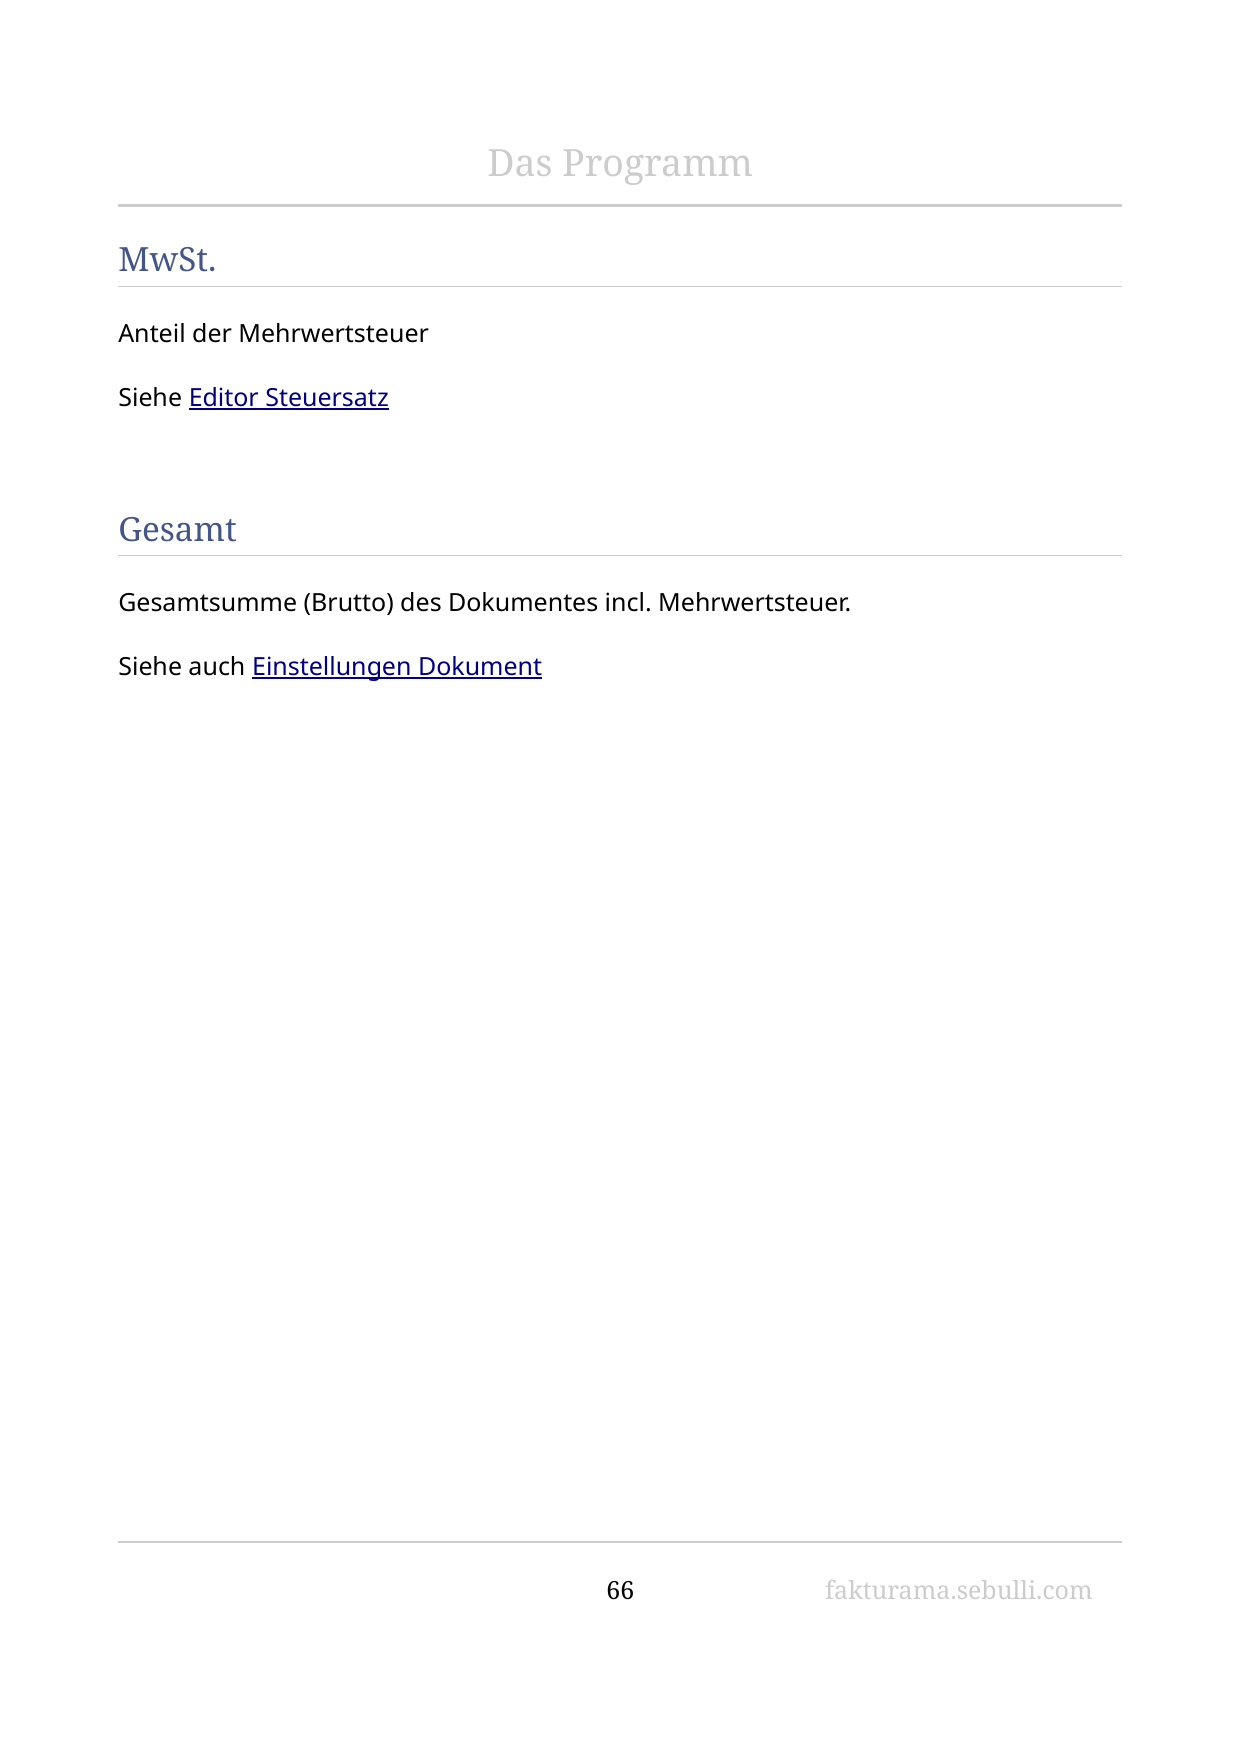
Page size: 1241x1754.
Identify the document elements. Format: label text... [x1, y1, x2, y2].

text Gesamtsumme (Brutto) des Dokumentes incl. Mehrwertsteuer. [118, 585, 1122, 619]
subtitle MwSt. [118, 236, 1122, 286]
subtitle Gesamt [118, 505, 1122, 555]
text Anteil der Mehrwertsteuer [118, 316, 1122, 350]
text Siehe auch Einstellungen Dokument [118, 649, 1122, 683]
text Siehe Editor Steuersatz [118, 379, 1122, 413]
